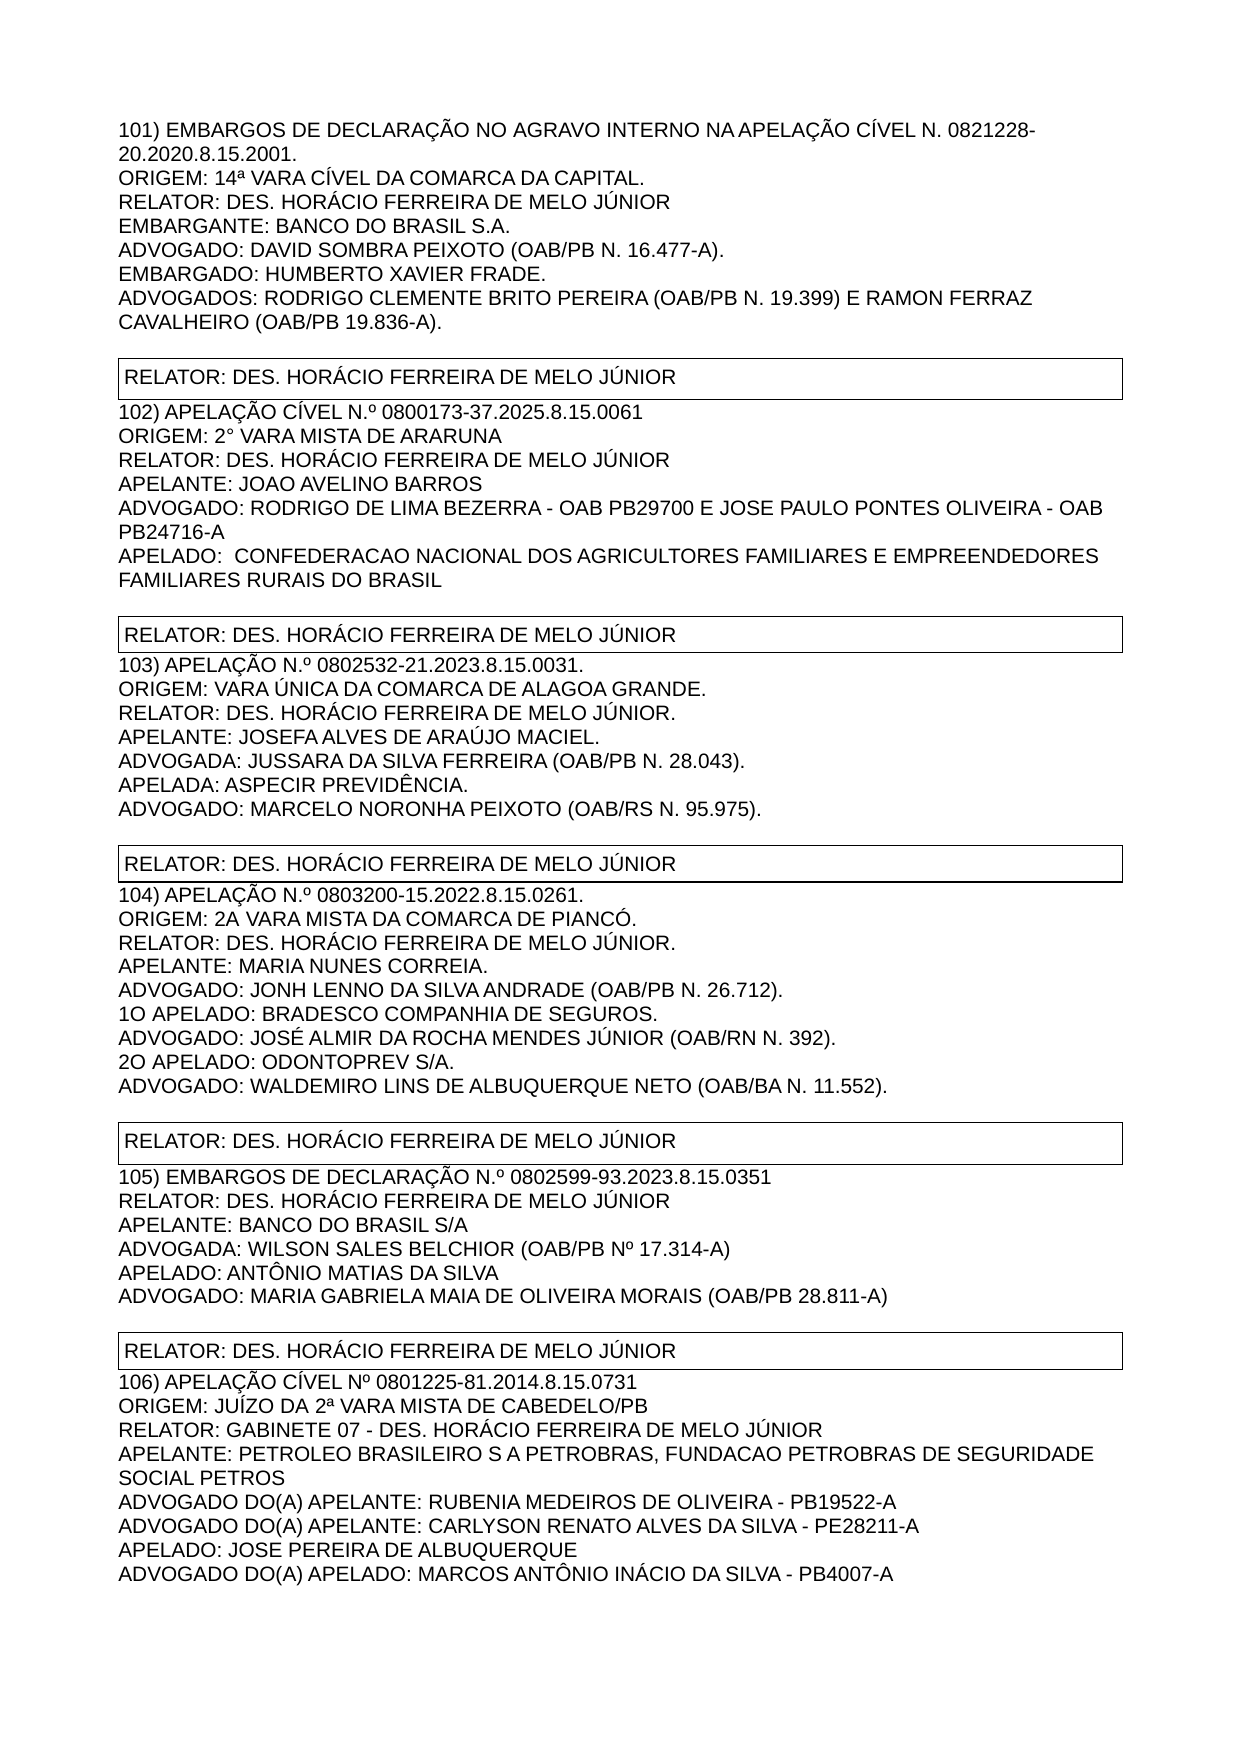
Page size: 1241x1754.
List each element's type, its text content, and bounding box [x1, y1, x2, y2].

text APELADO: ANTÔNIO MATIAS DA SILVA [118, 1260, 1122, 1284]
text APELANTE: BANCO DO BRASIL S/A [118, 1212, 1122, 1236]
text ADVOGADO: DAVID SOMBRA PEIXOTO (OAB/PB N. 16.477-A). [118, 238, 1122, 262]
text RELATOR: DES. HORÁCIO FERREIRA DE MELO JÚNIOR. [118, 701, 1122, 725]
text ORIGEM: JUÍZO DA 2ª VARA MISTA DE CABEDELO/PB [118, 1394, 1122, 1418]
text ADVOGADO: JONH LENNO DA SILVA ANDRADE (OAB/PB N. 26.712). [118, 978, 1122, 1002]
text ADVOGADO: MARCELO NORONHA PEIXOTO (OAB/RS N. 95.975). [118, 797, 1122, 821]
text ADVOGADO: WALDEMIRO LINS DE ALBUQUERQUE NETO (OAB/BA N. 11.552). [118, 1074, 1122, 1098]
text 105) EMBARGOS DE DECLARAÇÃO N.º 0802599-93.2023.8.15.0351 [118, 1165, 1122, 1188]
text RELATOR: DES. HORÁCIO FERREIRA DE MELO JÚNIOR. [118, 930, 1122, 954]
table_header RELATOR: DES. HORÁCIO FERREIRA DE MELO JÚNIOR [119, 1333, 1122, 1369]
text ADVOGADO: JOSÉ ALMIR DA ROCHA MENDES JÚNIOR (OAB/RN N. 392). [118, 1026, 1122, 1050]
text ADVOGADO DO(A) APELANTE: RUBENIA MEDEIROS DE OLIVEIRA - PB19522-A ADVOGADO DO(A) APELANTE: CARLYSON RENATO ALVES DA SILVA - PE28211-A [118, 1489, 1122, 1537]
text EMBARGADO: HUMBERTO XAVIER FRADE. [118, 262, 1122, 286]
table_header RELATOR: DES. HORÁCIO FERREIRA DE MELO JÚNIOR [119, 617, 1122, 652]
text RELATOR: DES. HORÁCIO FERREIRA DE MELO JÚNIOR [118, 1188, 1122, 1212]
text APELADA: ASPECIR PREVIDÊNCIA. [118, 773, 1122, 797]
text 106) APELAÇÃO CÍVEL Nº 0801225-81.2014.8.15.0731 [118, 1370, 1122, 1394]
text ADVOGADA: WILSON SALES BELCHIOR (OAB/PB Nº 17.314-A) [118, 1236, 1122, 1260]
text ADVOGADA: JUSSARA DA SILVA FERREIRA (OAB/PB N. 28.043). [118, 749, 1122, 773]
text 1O APELADO: BRADESCO COMPANHIA DE SEGUROS. [118, 1002, 1122, 1026]
text APELANTE: PETROLEO BRASILEIRO S A PETROBRAS, FUNDACAO PETROBRAS DE SEGURIDADE SOCIAL PETROS [118, 1442, 1122, 1489]
text ADVOGADOS: RODRIGO CLEMENTE BRITO PEREIRA (OAB/PB N. 19.399) E RAMON FERRAZ CAVALHEIRO (OAB/PB 19.836-A). [118, 286, 1122, 334]
text ORIGEM: 14ª VARA CÍVEL DA COMARCA DA CAPITAL. [118, 166, 1122, 190]
text ADVOGADO: MARIA GABRIELA MAIA DE OLIVEIRA MORAIS (OAB/PB 28.811-A) [118, 1284, 1122, 1308]
text ADVOGADO: RODRIGO DE LIMA BEZERRA - OAB PB29700 E JOSE PAULO PONTES OLIVEIRA - OAB PB24716-A [118, 496, 1122, 544]
table_header RELATOR: DES. HORÁCIO FERREIRA DE MELO JÚNIOR [119, 846, 1122, 881]
text 104) APELAÇÃO N.º 0803200-15.2022.8.15.0261. [118, 883, 1122, 906]
text APELANTE: JOAO AVELINO BARROS [118, 472, 1122, 496]
text APELADO: CONFEDERACAO NACIONAL DOS AGRICULTORES FAMILIARES E EMPREENDEDORES FAMILIARES RURAIS DO BRASIL [118, 544, 1122, 592]
text APELANTE: MARIA NUNES CORREIA. [118, 954, 1122, 978]
table_header RELATOR: DES. HORÁCIO FERREIRA DE MELO JÚNIOR [119, 359, 1122, 399]
text RELATOR: GABINETE 07 - DES. HORÁCIO FERREIRA DE MELO JÚNIOR [118, 1418, 1122, 1442]
text 2O APELADO: ODONTOPREV S/A. [118, 1050, 1122, 1074]
text 101) EMBARGOS DE DECLARAÇÃO NO AGRAVO INTERNO NA APELAÇÃO CÍVEL N. 0821228-20.2020.8.15.2001. [118, 118, 1122, 166]
text RELATOR: DES. HORÁCIO FERREIRA DE MELO JÚNIOR [118, 190, 1122, 214]
text 102) APELAÇÃO CÍVEL N.º 0800173-37.2025.8.15.0061 [118, 400, 1122, 424]
text ORIGEM: 2A VARA MISTA DA COMARCA DE PIANCÓ. [118, 906, 1122, 930]
text 103) APELAÇÃO N.º 0802532-21.2023.8.15.0031. [118, 653, 1122, 677]
text APELANTE: JOSEFA ALVES DE ARAÚJO MACIEL. [118, 725, 1122, 749]
text ORIGEM: VARA ÚNICA DA COMARCA DE ALAGOA GRANDE. [118, 677, 1122, 701]
text ADVOGADO DO(A) APELADO: MARCOS ANTÔNIO INÁCIO DA SILVA - PB4007-A [118, 1561, 1122, 1585]
text RELATOR: DES. HORÁCIO FERREIRA DE MELO JÚNIOR [118, 448, 1122, 472]
table_header RELATOR: DES. HORÁCIO FERREIRA DE MELO JÚNIOR [119, 1123, 1122, 1163]
text APELADO: JOSE PEREIRA DE ALBUQUERQUE [118, 1537, 1122, 1561]
text ORIGEM: 2° VARA MISTA DE ARARUNA [118, 424, 1122, 448]
text EMBARGANTE: BANCO DO BRASIL S.A. [118, 214, 1122, 238]
